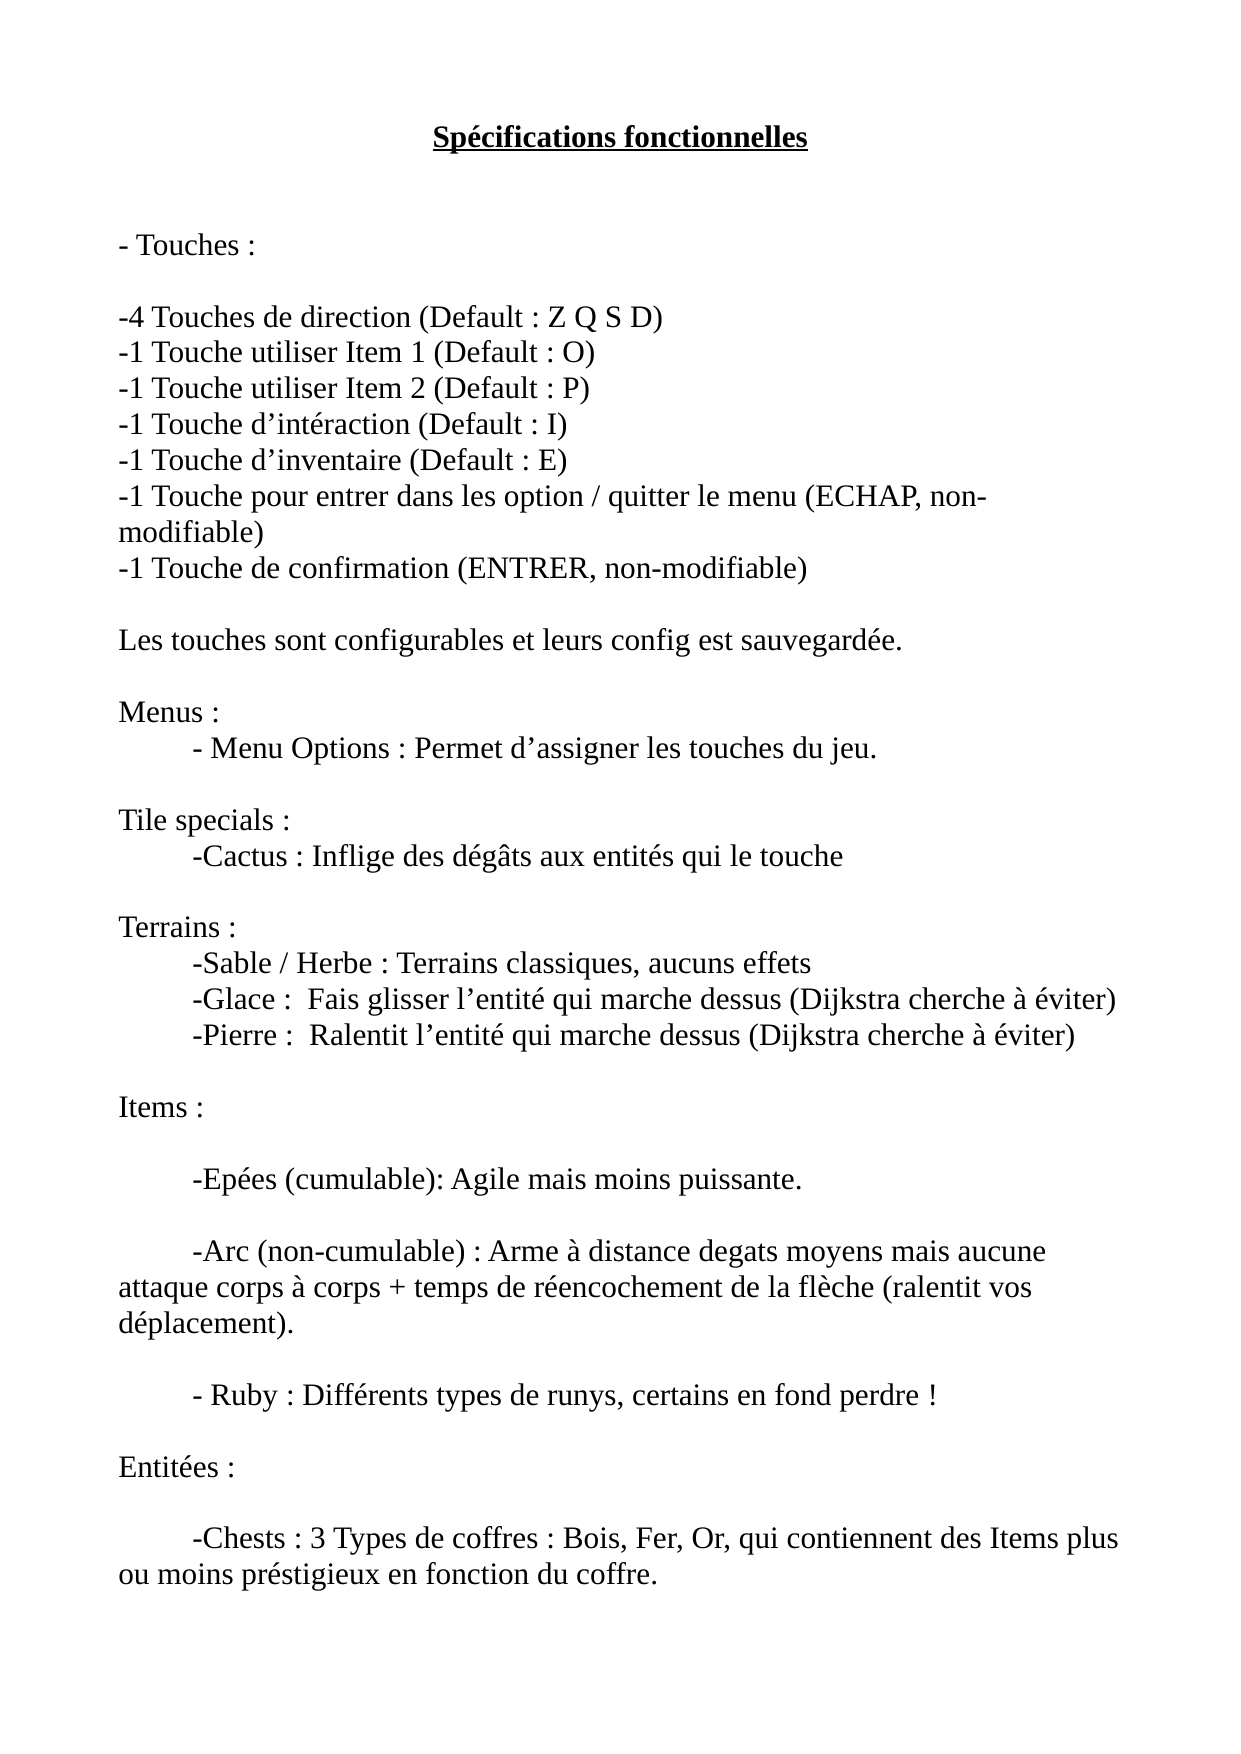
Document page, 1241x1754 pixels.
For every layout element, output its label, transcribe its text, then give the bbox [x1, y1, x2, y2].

text -1 Touche utiliser Item 2 (Default : P) [118, 370, 1122, 406]
text - Ruby : Différents types de runys, certains en fond perdre ! [118, 1376, 1122, 1412]
text -1 Touche de confirmation (ENTRER, non-modifiable) [118, 549, 1122, 585]
text -Glace : Fais glisser l’entité qui marche dessus (Dijkstra cherche à éviter) [118, 981, 1122, 1017]
text - Touches : [118, 226, 1122, 262]
text Les touches sont configurables et leurs config est sauvegardée. [118, 621, 1122, 657]
text -Pierre : Ralentit l’entité qui marche dessus (Dijkstra cherche à éviter) [118, 1017, 1122, 1052]
text Tile specials : [118, 801, 1122, 837]
text Menus : [118, 693, 1122, 729]
text Items : [118, 1088, 1122, 1124]
text -Epées (cumulable): Agile mais moins puissante. [118, 1160, 1122, 1196]
text Entitées : [118, 1448, 1122, 1484]
text Terrains : [118, 909, 1122, 945]
text -Cactus : Inflige des dégâts aux entités qui le touche [118, 837, 1122, 873]
text -1 Touche utiliser Item 1 (Default : O) [118, 334, 1122, 370]
text -1 Touche d’inventaire (Default : E) [118, 442, 1122, 477]
text -Arc (non-cumulable) : Arme à distance degats moyens mais aucune attaque corps à corps + temps de réencochement de la flèche (ralentit vos déplacement). [118, 1232, 1122, 1340]
text -1 Touche d’intéraction (Default : I) [118, 406, 1122, 442]
text -Chests : 3 Types de coffres : Bois, Fer, Or, qui contiennent des Items plus ou moins préstigieux en fonction du coffre. [118, 1520, 1122, 1592]
text -4 Touches de direction (Default : Z Q S D) [118, 298, 1122, 334]
text -1 Touche pour entrer dans les option / quitter le menu (ECHAP, non-modifiable) [118, 477, 1122, 549]
text -Sable / Herbe : Terrains classiques, aucuns effets [118, 945, 1122, 981]
text - Menu Options : Permet d’assigner les touches du jeu. [118, 729, 1122, 765]
text Spécifications fonctionnelles [118, 118, 1122, 154]
